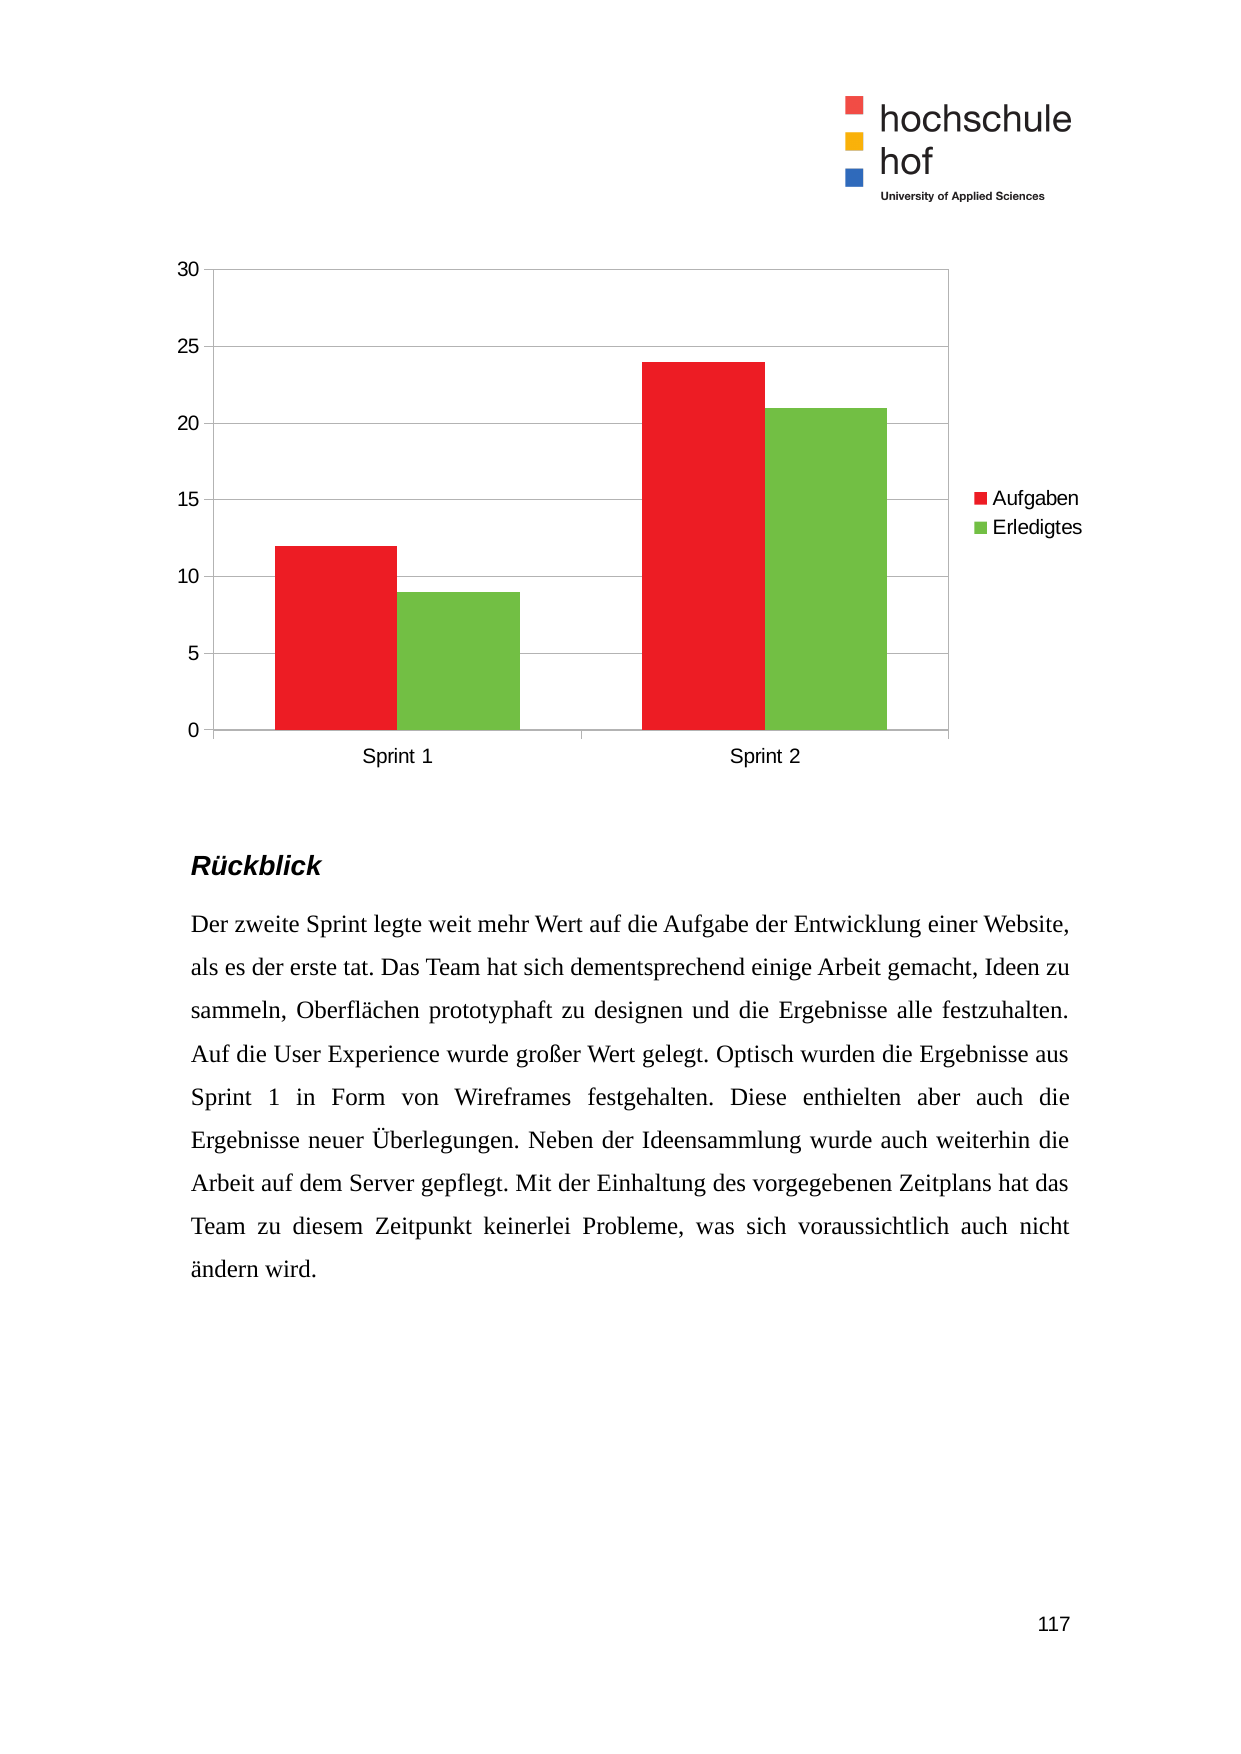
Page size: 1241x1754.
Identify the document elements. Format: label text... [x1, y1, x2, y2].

picture [845, 96, 1071, 202]
text Der zweite Sprint legte weit mehr Wert auf die Aufgabe der Entwicklung einer Website, als es der erste tat. Das Team hat sich dementsprechend einige Arbeit gemacht, Ideen zu sammeln, Oberflächen prototyphaft zu designen und die Ergebnisse alle festzuhalten. Auf die User Experience wurde großer Wert gelegt. Optisch wurden die Ergebnisse aus Sprint 1 in Form von Wireframes festgehalten. Diese enthielten aber auch die Ergebnisse neuer Überlegungen. Neben der Ideensammlung wurde auch weiterhin die Arbeit auf dem Server gepflegt. Mit der Einhaltung des vorgegebenen Zeitplans hat das Team zu diesem Zeitpunkt keinerlei Probleme, was sich voraussichtlich auch nicht ändern wird. [191, 909, 1070, 1283]
subtitle Rückblick [191, 849, 1070, 881]
